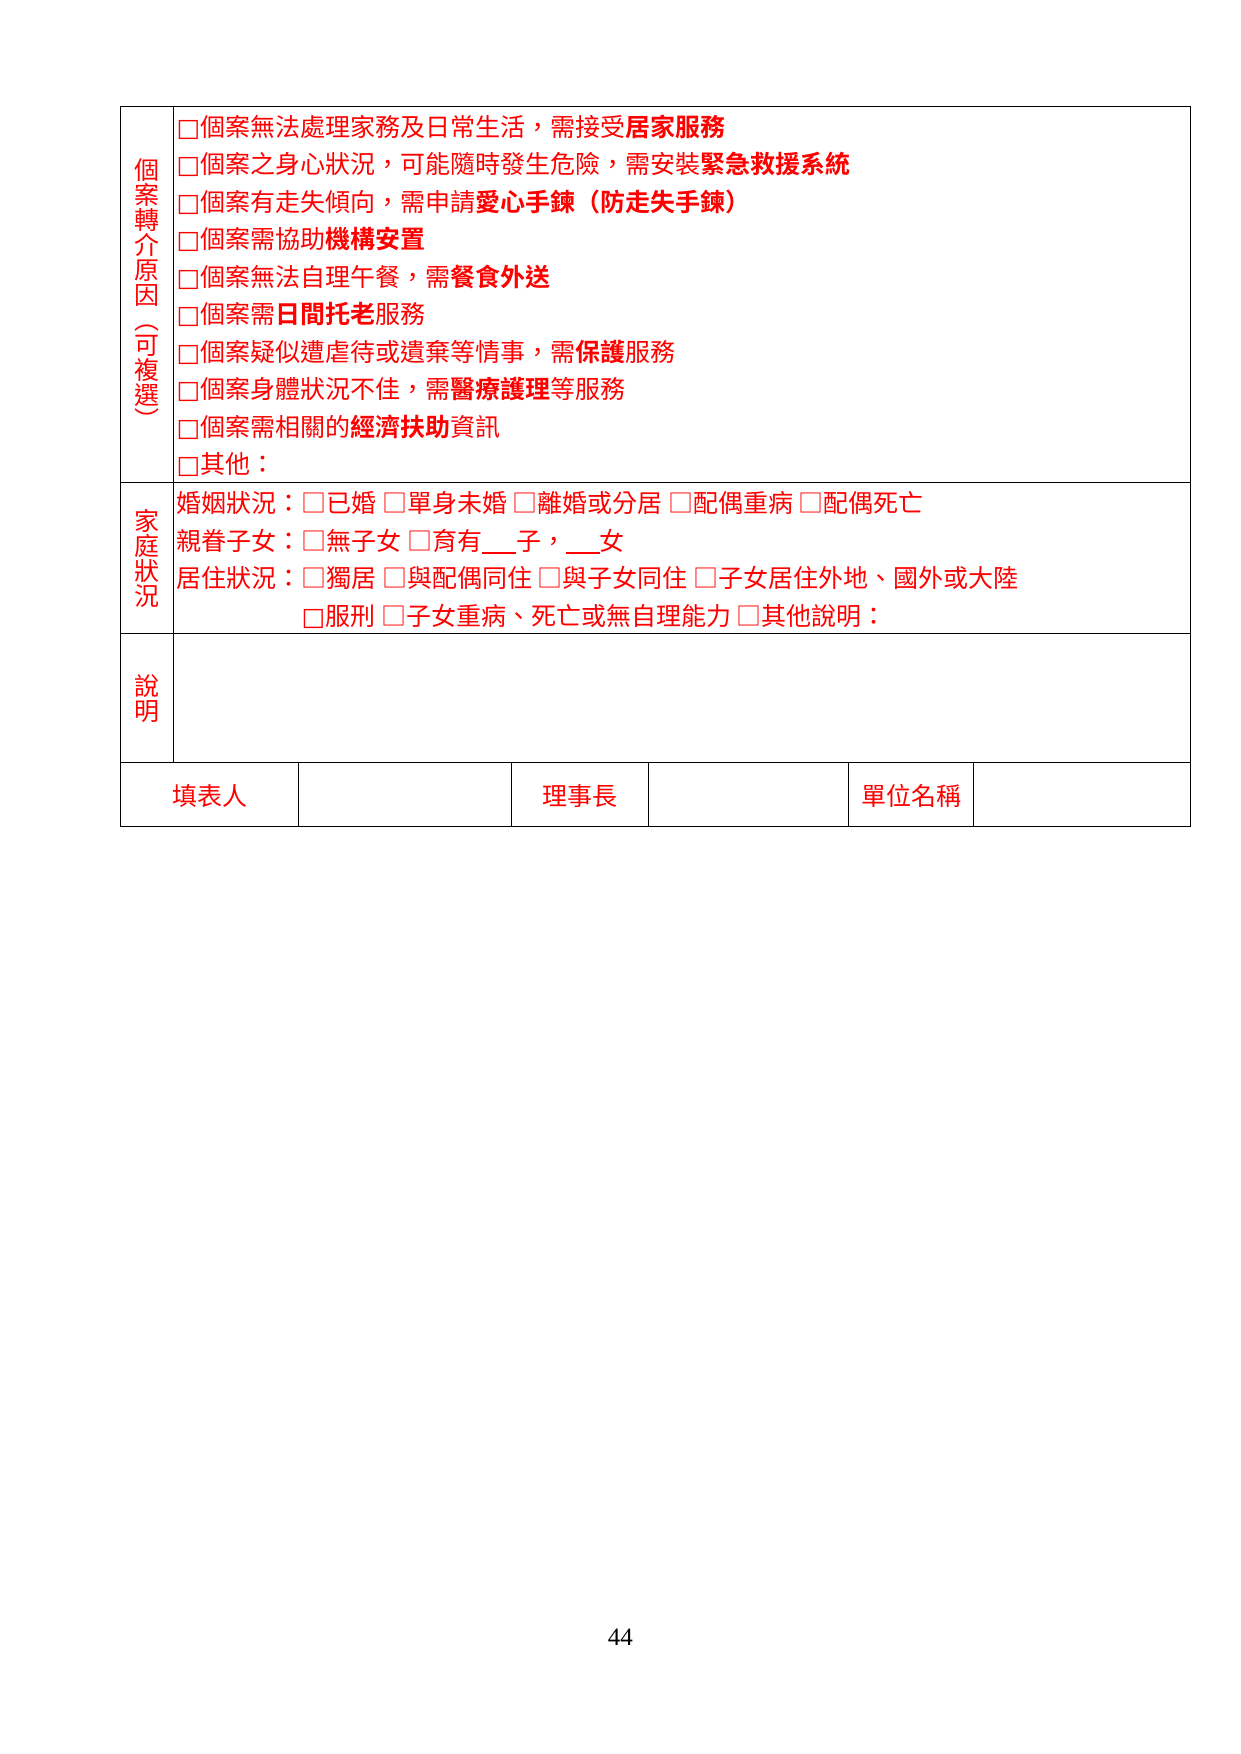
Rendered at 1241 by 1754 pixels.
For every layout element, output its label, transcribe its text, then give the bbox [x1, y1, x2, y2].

table_cell 個案轉介原因（可複選） [121, 107, 173, 482]
table_cell [299, 763, 511, 826]
table_cell 家庭狀況 [121, 483, 173, 633]
table_cell 理事長 [512, 763, 648, 826]
table_cell [974, 763, 1190, 826]
table_cell □個案無法處理家務及日常生活，需接受居家服務 □個案之身心狀況，可能隨時發生危險，需安裝緊急救援系統 □個案有走失傾向，需申請愛心手鍊（防走失手鍊） □個案需協助機構安置 □個案無法自理午餐，需餐食外送 □個案需日間托老服務 □個案疑似遭虐待或遺棄等情事，需保護服務 □個案身體狀況不佳，需醫療護理等服務 □個案需相關的經濟扶助資訊 □其他： [174, 107, 1190, 482]
table_cell 說明 [121, 634, 173, 762]
table_cell 單位名稱 [849, 763, 973, 826]
table_cell [649, 763, 848, 826]
table_cell [174, 634, 1190, 762]
table_cell 婚姻狀況：□已婚 □單身未婚 □離婚或分居 □配偶重病 □配偶死亡 親眷子女：□無子女 □育有 子， 女 居住狀況：□獨居 □與配偶同住 □與子女同住 □子女居住外地、國外或大陸 □服刑 □子女重病、死亡或無自理能力 □其他說明： [174, 483, 1190, 633]
table_cell 填表人 [121, 763, 298, 826]
